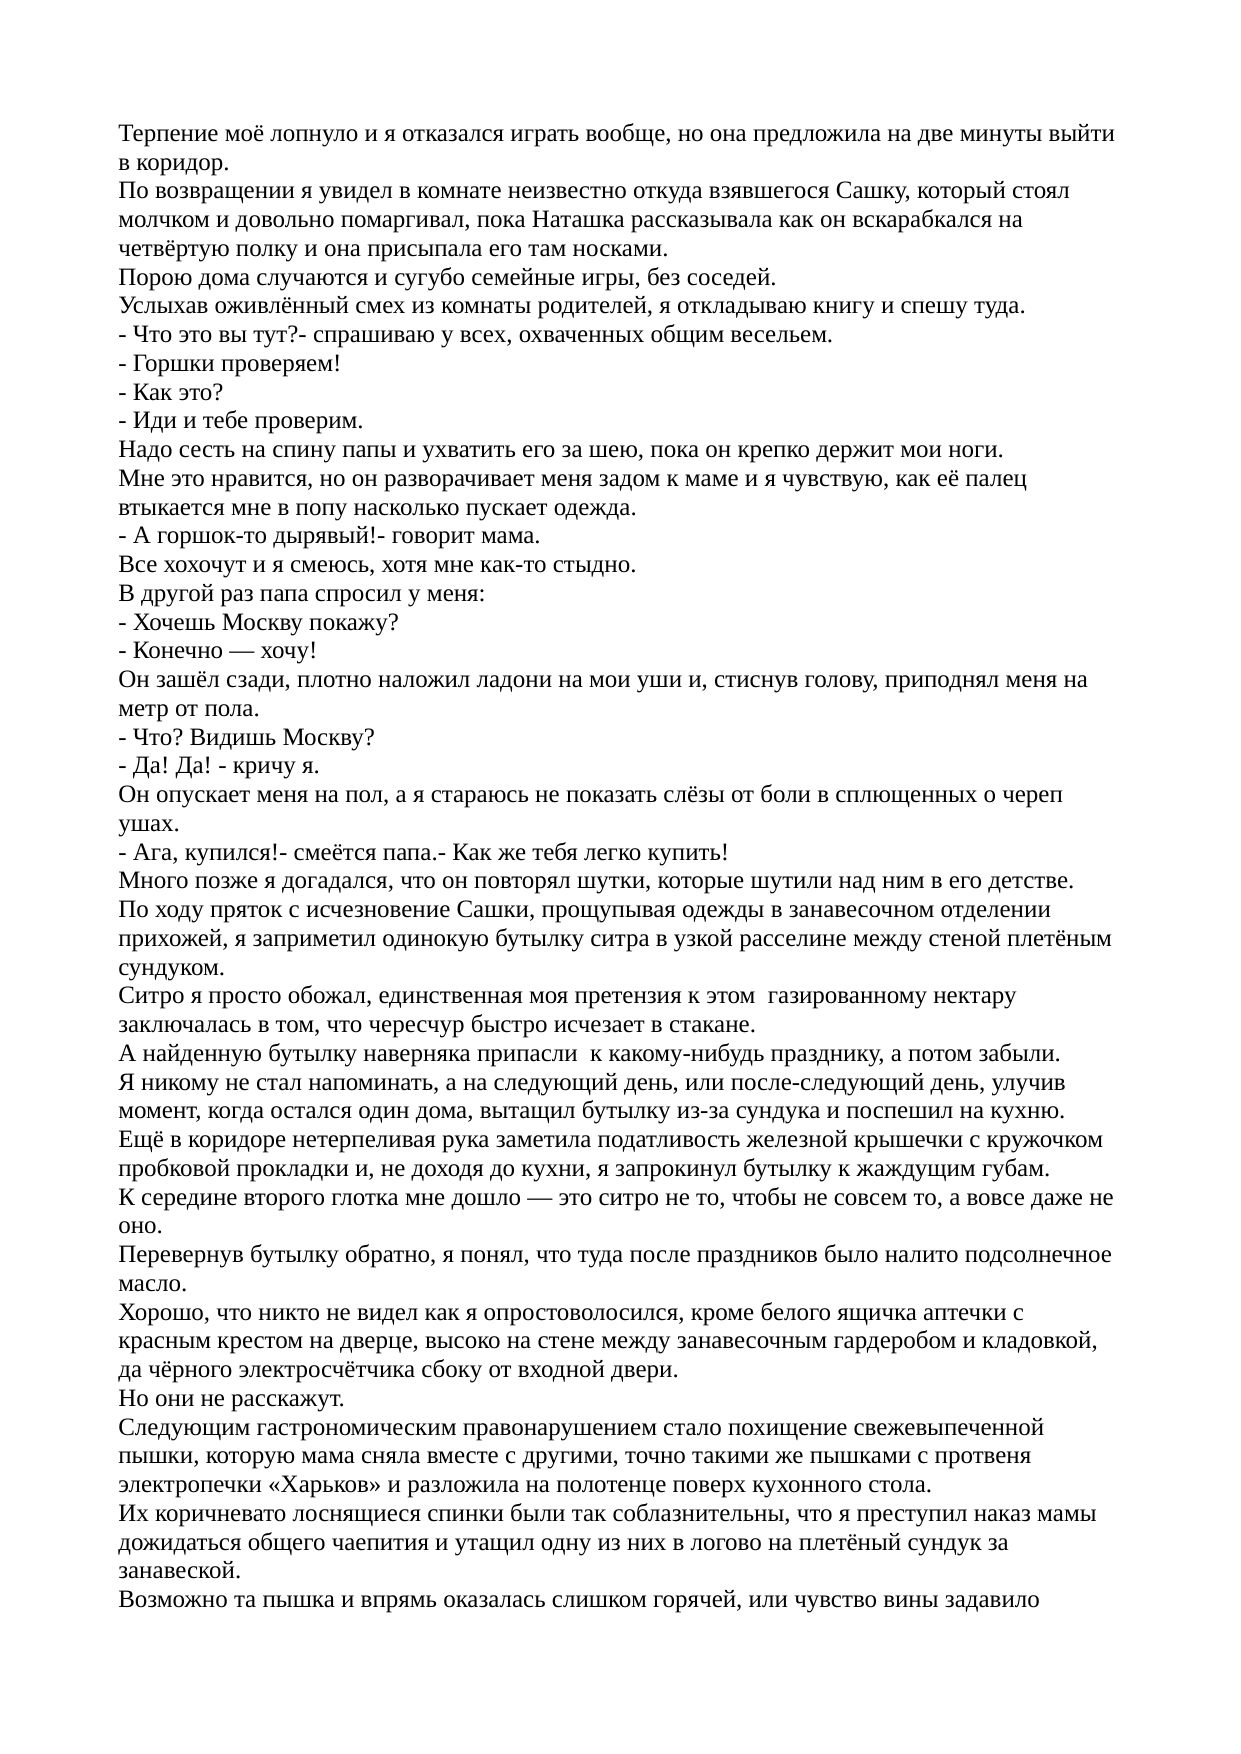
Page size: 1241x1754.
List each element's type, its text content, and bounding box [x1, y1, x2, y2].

text - Ага, купился!- смеётся папа.- Как же тебя легко купить! [118, 837, 1122, 866]
text Следующим гастрономическим правонарушением стало похищение свежевыпеченной пышки, которую мама сняла вместе с другими, точно такими же пышками с протвеня электропечки «Харьков» и разложила на полотенце поверх кухонного стола. [118, 1412, 1122, 1498]
text Терпение моё лопнуло и я отказался играть вообще, но она предложила на две минуты выйти в коридор. [118, 118, 1122, 176]
text Перевернув бутылку обратно, я понял, что туда после праздников было налито подсолнечное масло. [118, 1239, 1122, 1297]
text Но они не расскажут. [118, 1383, 1122, 1412]
text - А горшок-то дырявый!- говорит мама. [118, 521, 1122, 549]
text К середине второго глотка мне дошло — это ситро не то, чтобы не совсем то, а вовсе даже не оно. [118, 1182, 1122, 1239]
text - Да! Да! - кричу я. [118, 751, 1122, 779]
text По ходу пряток с исчезновение Сашки, прощупывая одежды в занавесочном отделении прихожей, я заприметил одинокую бутылку ситра в узкой расселине между стеной плетёным сундуком. [118, 894, 1122, 981]
text - Горшки проверяем! [118, 348, 1122, 377]
text - Как это? [118, 377, 1122, 406]
text Все хохочут и я смеюсь, хотя мне как-то стыдно. [118, 549, 1122, 578]
text По возвращении я увидел в комнате неизвестно откуда взявшегося Сашку, который стоял молчком и довольно помаргивал, пока Наташка рассказывала как он вскарабкался на четвёртую полку и она присыпала его там носками. [118, 176, 1122, 262]
text - Хочешь Москву покажу? [118, 607, 1122, 636]
text - Иди и тебе проверим. [118, 406, 1122, 434]
text Ещё в коридоре нетерпеливая рука заметила податливость железной крышечки с кружочком пробковой прокладки и, не доходя до кухни, я запрокинул бутылку к жаждущим губам. [118, 1124, 1122, 1182]
text Порою дома случаются и сугубо семейные игры, без соседей. [118, 262, 1122, 291]
text Он опускает меня на пол, а я стараюсь не показать слёзы от боли в сплющенных о череп ушах. [118, 779, 1122, 837]
text - Конечно — хочу! [118, 636, 1122, 664]
text Услыхав оживлённый смех из комнаты родителей, я откладываю книгу и спешу туда. [118, 291, 1122, 319]
text Ситро я просто обожал, единственная моя претензия к этом газированному нектару заключалась в том, что чересчур быстро исчезает в стакане. [118, 981, 1122, 1038]
text Возможно та пышка и впрямь оказалась слишком горячей, или чувство вины задавило [118, 1584, 1122, 1613]
text Много позже я догадался, что он повторял шутки, которые шутили над ним в его детстве. [118, 866, 1122, 894]
text Мне это нравится, но он разворачивает меня задом к маме и я чувствую, как её палец втыкается мне в попу насколько пускает одежда. [118, 463, 1122, 521]
text А найденную бутылку наверняка припасли к какому-нибудь празднику, а потом забыли. [118, 1038, 1122, 1067]
text Надо сесть на спину папы и ухватить его за шею, пока он крепко держит мои ноги. [118, 434, 1122, 463]
text Он зашёл сзади, плотно наложил ладони на мои уши и, стиснув голову, приподнял меня на метр от пола. [118, 664, 1122, 722]
text Их коричневато лоснящиеся спинки были так соблазнительны, что я преступил наказ мамы дожидаться общего чаепития и утащил одну из них в логово на плетёный сундук за занавеской. [118, 1498, 1122, 1584]
text Я никому не стал напоминать, а на следующий день, или после-следующий день, улучив момент, когда остался один дома, вытащил бутылку из-за сундука и поспешил на кухню. [118, 1067, 1122, 1124]
text - Что? Видишь Москву? [118, 722, 1122, 751]
text - Что это вы тут?- спрашиваю у всех, охваченных общим весельем. [118, 319, 1122, 348]
text В другой раз папа спросил у меня: [118, 578, 1122, 607]
text Хорошо, что никто не видел как я опростоволосился, кроме белого ящичка аптечки с красным крестом на дверце, высоко на стене между занавесочным гардеробом и кладовкой, да чёрного электросчётчика сбоку от входной двери. [118, 1297, 1122, 1383]
